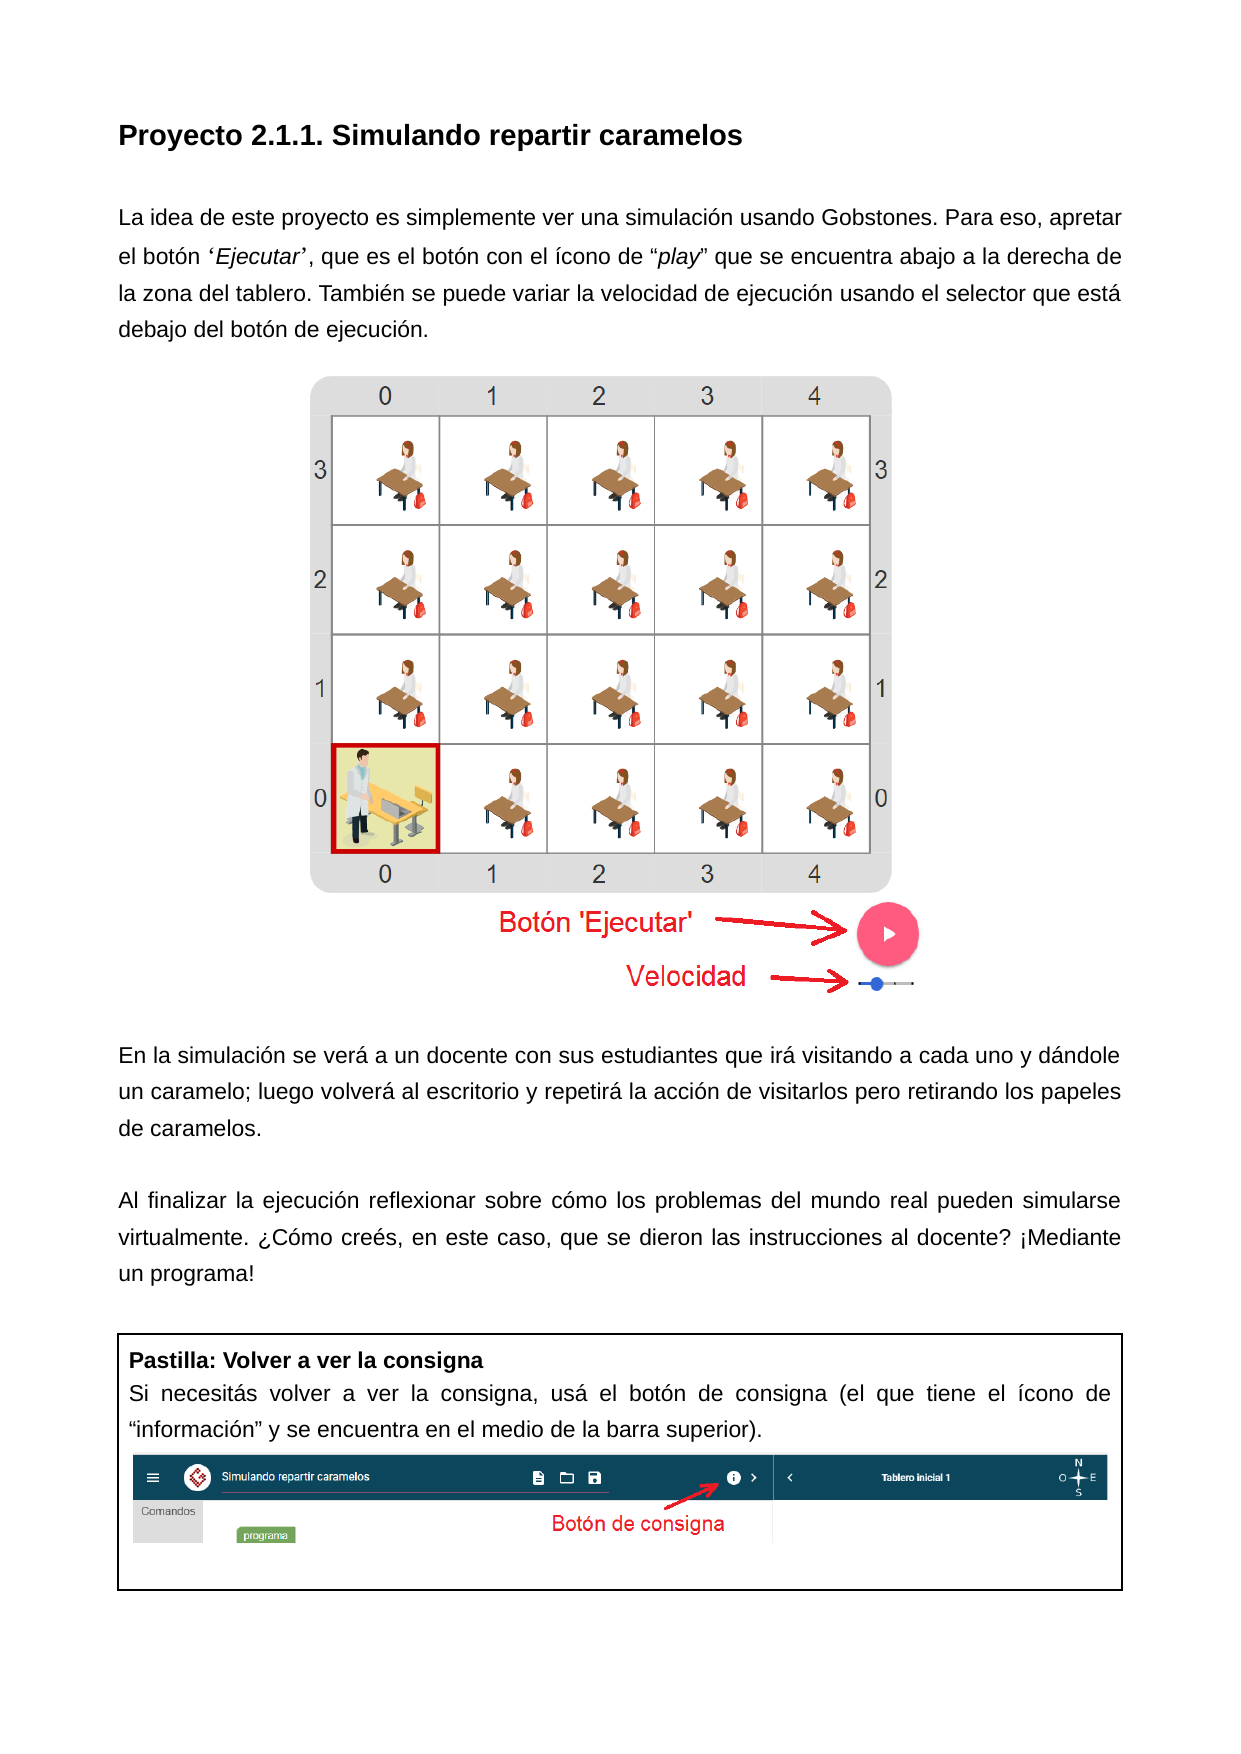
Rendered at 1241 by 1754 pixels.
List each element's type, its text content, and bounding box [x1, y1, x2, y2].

text En la simulación se verá a un docente con sus estudiantes que irá visitando a cada uno y dándole un caramelo; luego volverá al escritorio y repetirá la acción de visitarlos pero retirando los papeles de caramelos. [118, 1042, 1122, 1141]
text Proyecto 2.1.1. Simulando repartir caramelos [118, 118, 1122, 152]
picture [133, 1452, 1108, 1543]
table_header Pastilla: Volver a ver la consigna Si necesitás volver a ver la consigna, usá el botón de consigna (el que tiene el ícono de “información” y se encuentra en el medio de la barra superior). [119, 1335, 1121, 1589]
text Al finalizar la ejecución reflexionar sobre cómo los problemas del mundo real pueden simularse virtualmente. ¿Cómo creés, en este caso, que se dieron las instrucciones al docente? ¡Mediante un programa! [118, 1187, 1122, 1286]
text La idea de este proyecto es simplemente ver una simulación usando Gobstones. Para eso, apretar el botón ‘Ejecutar’, que es el botón con el ícono de “play” que se encuentra abajo a la derecha de la zona del tablero. También se puede variar la velocidad de ejecución usando el selector que está debajo del botón de ejecución. [118, 204, 1122, 343]
picture [299, 352, 941, 1003]
